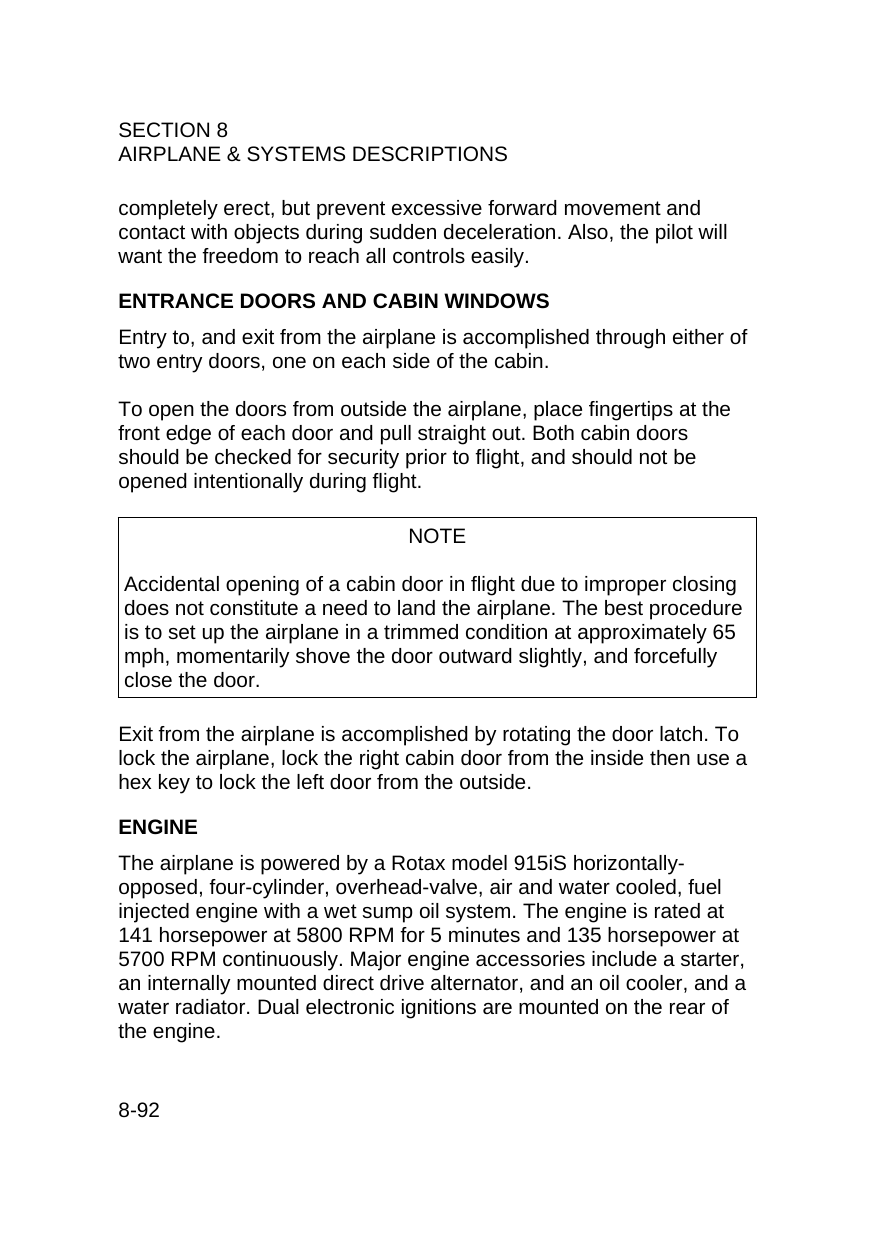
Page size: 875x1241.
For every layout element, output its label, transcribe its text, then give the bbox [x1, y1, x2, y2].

text The airplane is powered by a Rotax model 915iS horizontally-opposed, four-cylinder, overhead-valve, air and water cooled, fuel injected engine with a wet sump oil system. The engine is rated at 141 horsepower at 5800 RPM for 5 minutes and 135 horsepower at 5700 RPM continuously. Major engine accessories include a starter, an internally mounted direct drive alternator, and an oil cooler, and a water radiator. Dual electronic ignitions are mounted on the rear of the engine. [118, 851, 756, 1043]
table_header NOTE Accidental opening of a cabin door in flight due to improper closing does not constitute a need to land the airplane. The best procedure is to set up the airplane in a trimmed condition at approximately 65 mph, momentarily shove the door outward slightly, and forcefully close the door. [119, 518, 756, 697]
text To open the doors from outside the airplane, place fingertips at the front edge of each door and pull straight out. Both cabin doors should be checked for security prior to flight, and should not be opened intentionally during flight. [118, 397, 756, 493]
subtitle ENTRANCE DOORS AND CABIN WINDOWS [118, 289, 756, 313]
text completely erect, but prevent excessive forward movement and contact with objects during sudden deceleration. Also, the pilot will want the freedom to reach all controls easily. [118, 196, 756, 268]
text Entry to, and exit from the airplane is accomplished through either of two entry doors, one on each side of the cabin. [118, 325, 756, 373]
text Exit from the airplane is accomplished by rotating the door latch. To lock the airplane, lock the right cabin door from the inside then use a hex key to lock the left door from the outside. [118, 722, 756, 794]
subtitle ENGINE [118, 815, 756, 839]
